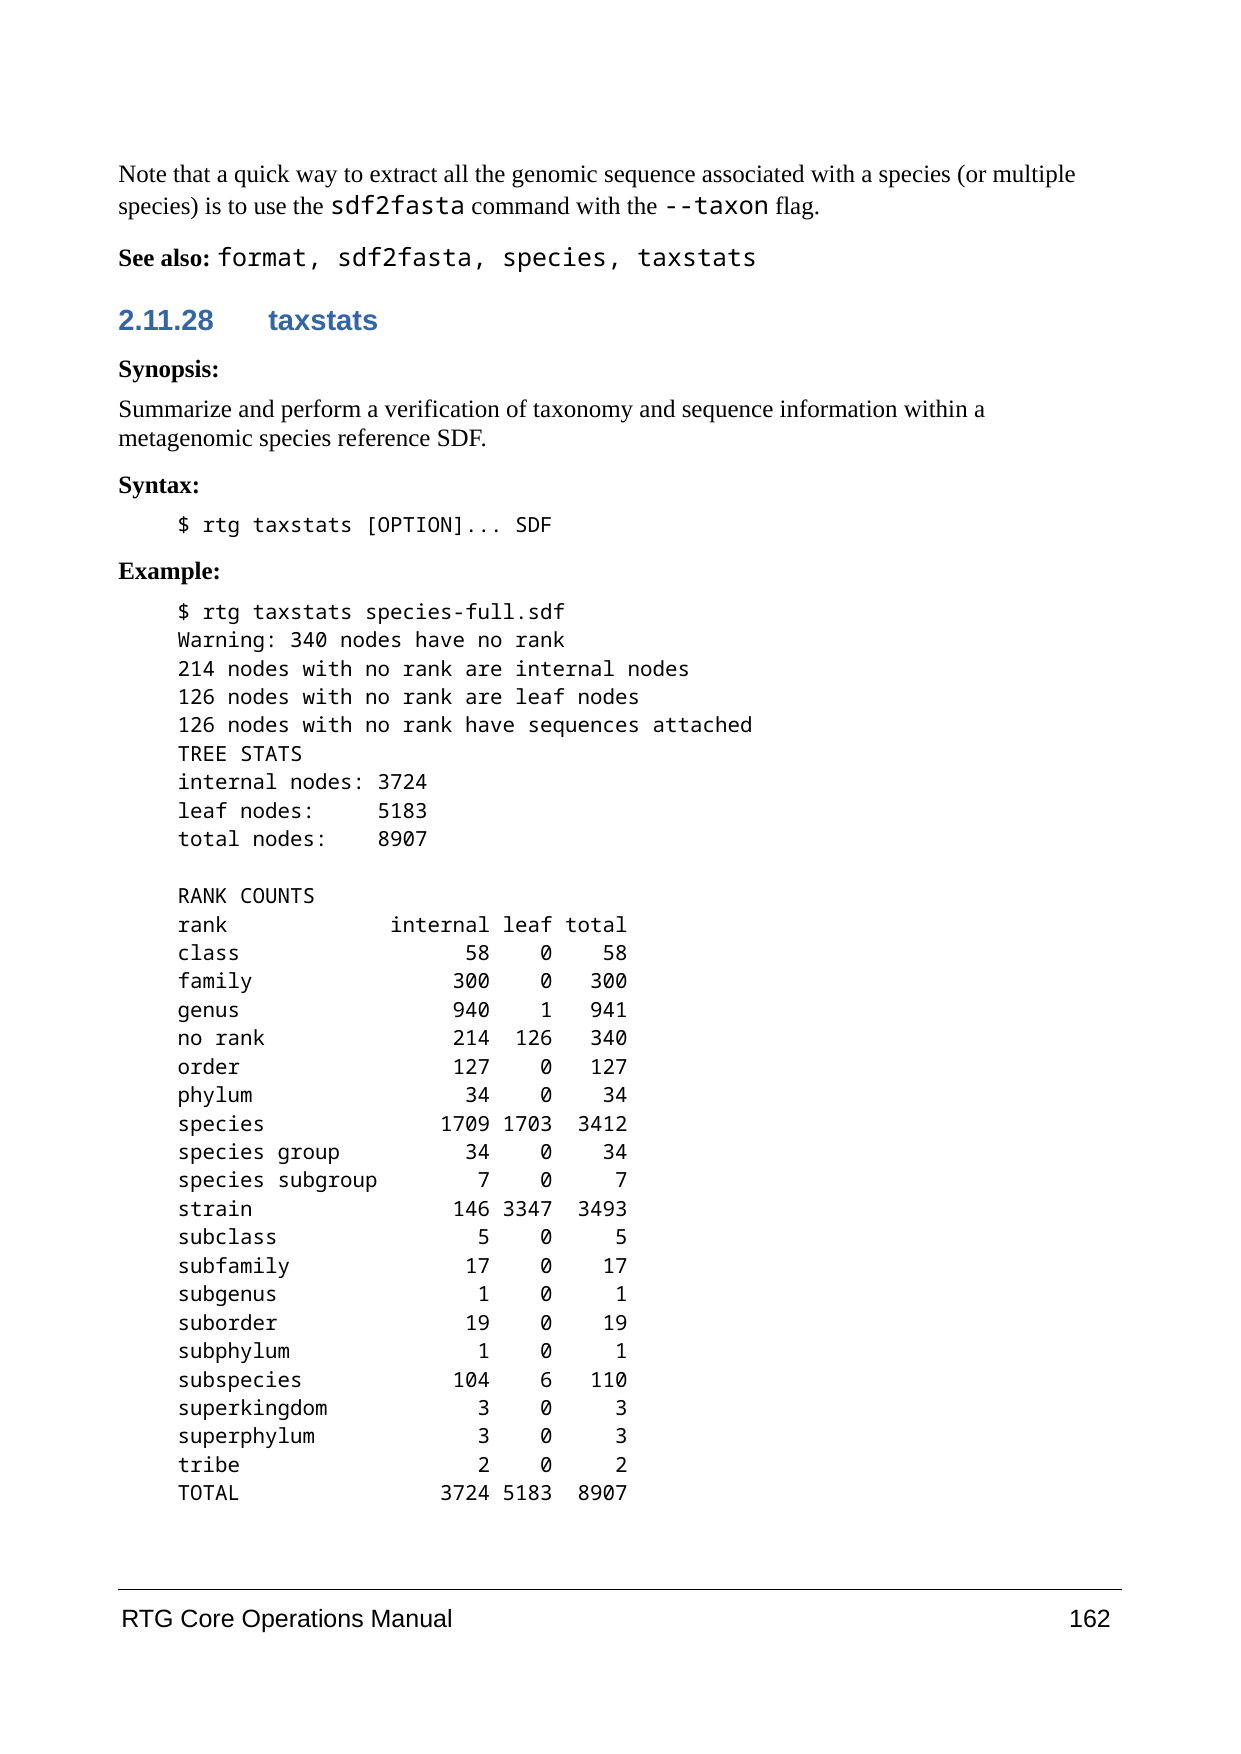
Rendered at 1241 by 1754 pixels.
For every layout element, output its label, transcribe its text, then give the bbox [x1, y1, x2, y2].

text phylum 34 0 34 [177, 1080, 1122, 1109]
text subphylum 1 0 1 [177, 1336, 1122, 1365]
text order 127 0 127 [177, 1052, 1122, 1080]
subtitle taxstats [118, 303, 1122, 336]
text See also: format, sdf2fasta, species, taxstats [118, 239, 1122, 273]
text species 1709 1703 3412 [177, 1109, 1122, 1137]
text class 58 0 58 [177, 938, 1122, 967]
text superphylum 3 0 3 [177, 1422, 1122, 1450]
text 126 nodes with no rank are leaf nodes [177, 682, 1122, 711]
text tribe 2 0 2 [177, 1450, 1122, 1478]
text no rank 214 126 340 [177, 1023, 1122, 1052]
text 126 nodes with no rank have sequences attached [177, 711, 1122, 739]
text subgenus 1 0 1 [177, 1279, 1122, 1308]
text species subgroup 7 0 7 [177, 1166, 1122, 1194]
text subfamily 17 0 17 [177, 1251, 1122, 1279]
text $ rtg taxstats [OPTION]... SDF [177, 510, 1122, 539]
text rank internal leaf total [177, 910, 1122, 938]
subtitle Syntax: [118, 470, 1122, 498]
text strain 146 3347 3493 [177, 1194, 1122, 1222]
text subclass 5 0 5 [177, 1222, 1122, 1251]
text leaf nodes: 5183 [177, 796, 1122, 824]
subtitle Example: [118, 556, 1122, 585]
text subspecies 104 6 110 [177, 1365, 1122, 1393]
text internal nodes: 3724 [177, 767, 1122, 796]
text $ rtg taxstats species-full.sdf [177, 597, 1122, 625]
subtitle Synopsis: [118, 354, 1122, 383]
text superkingdom 3 0 3 [177, 1393, 1122, 1422]
text family 300 0 300 [177, 967, 1122, 995]
text Note that a quick way to extract all the genomic sequence associated with a species (or multiple species) is to use the sdf2fasta command with the --taxon flag. [118, 159, 1122, 221]
text genus 940 1 941 [177, 995, 1122, 1023]
text 214 nodes with no rank are internal nodes [177, 654, 1122, 682]
text Summarize and perform a verification of taxonomy and sequence information within a metagenomic species reference SDF. [118, 394, 1122, 452]
text RANK COUNTS [177, 881, 1122, 910]
text total nodes: 8907 [177, 824, 1122, 853]
text suborder 19 0 19 [177, 1308, 1122, 1336]
text TREE STATS [177, 739, 1122, 767]
text species group 34 0 34 [177, 1137, 1122, 1166]
text TOTAL 3724 5183 8907 [177, 1478, 1122, 1507]
text Warning: 340 nodes have no rank [177, 625, 1122, 654]
